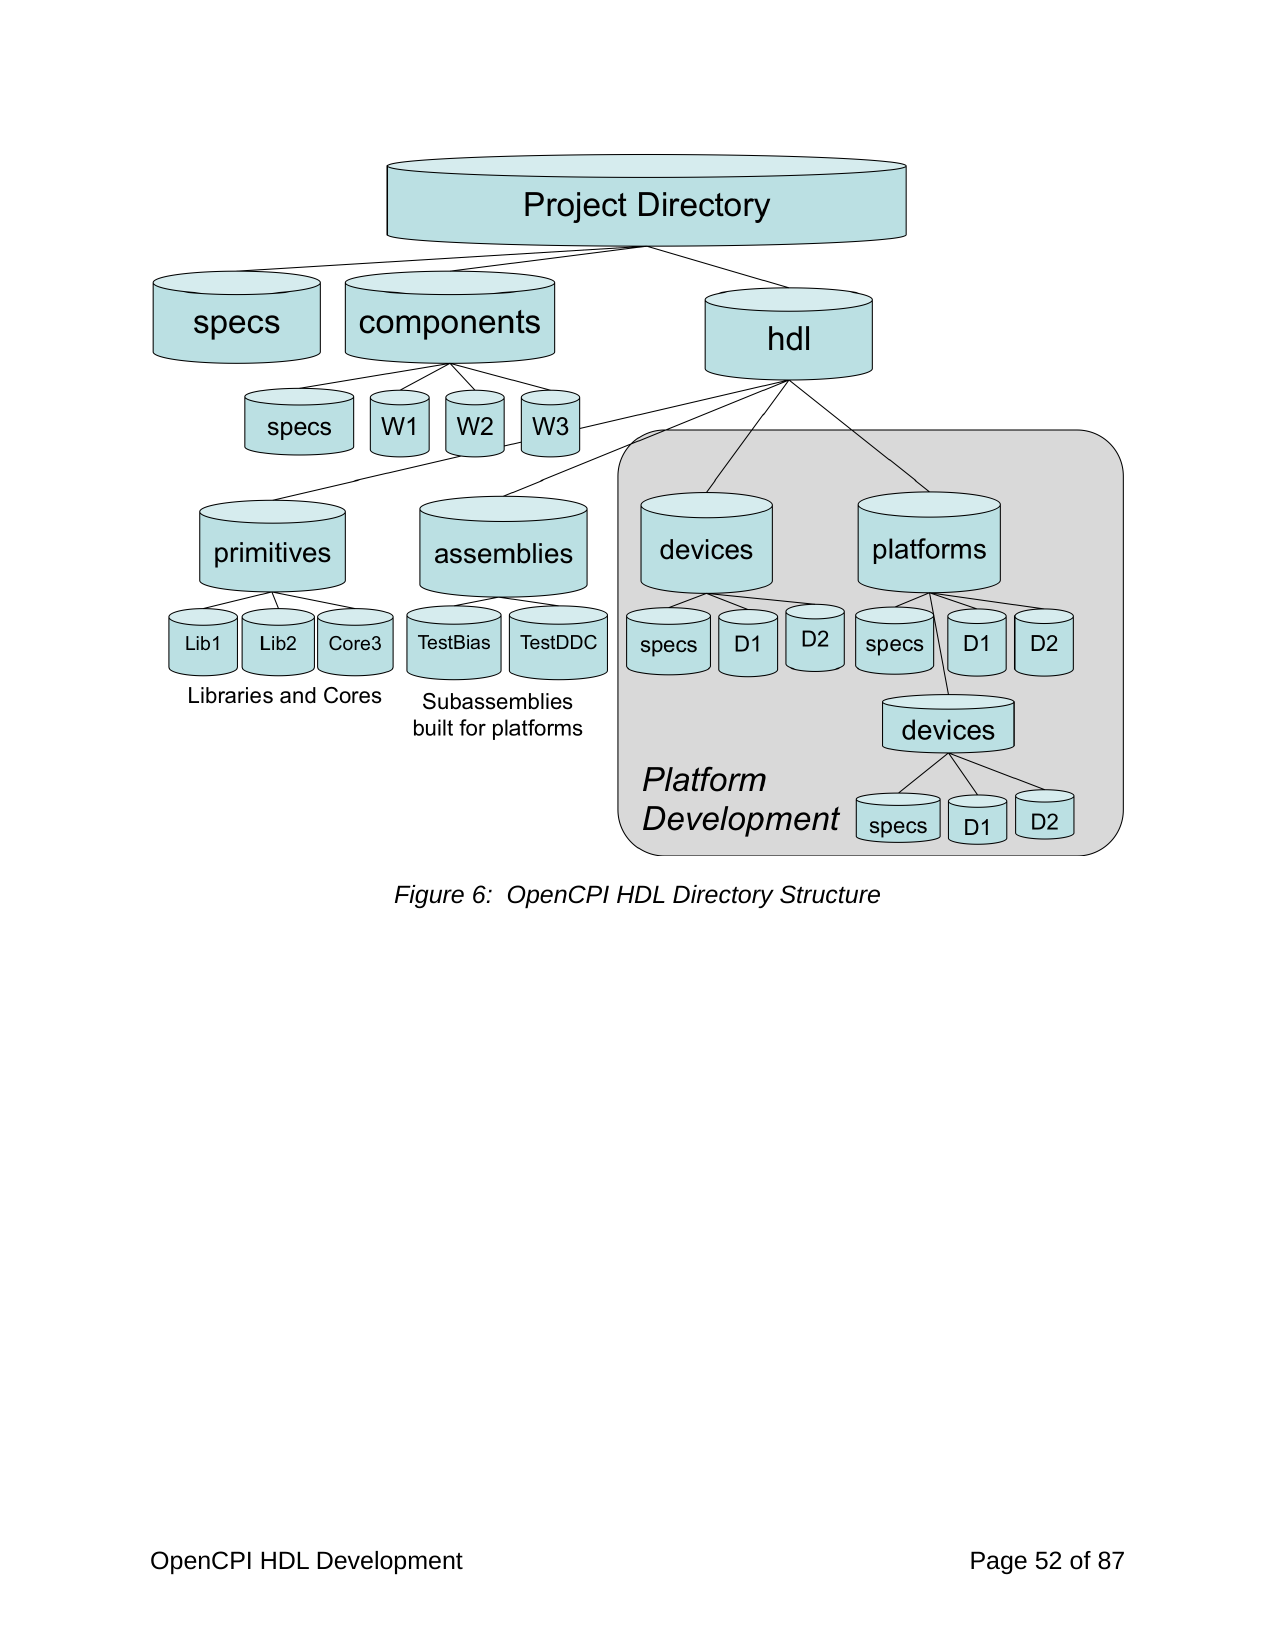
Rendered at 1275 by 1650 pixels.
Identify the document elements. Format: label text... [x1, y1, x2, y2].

picture [150, 150, 1125, 824]
text Figure 6: OpenCPI HDL Directory Structure [150, 880, 1125, 909]
